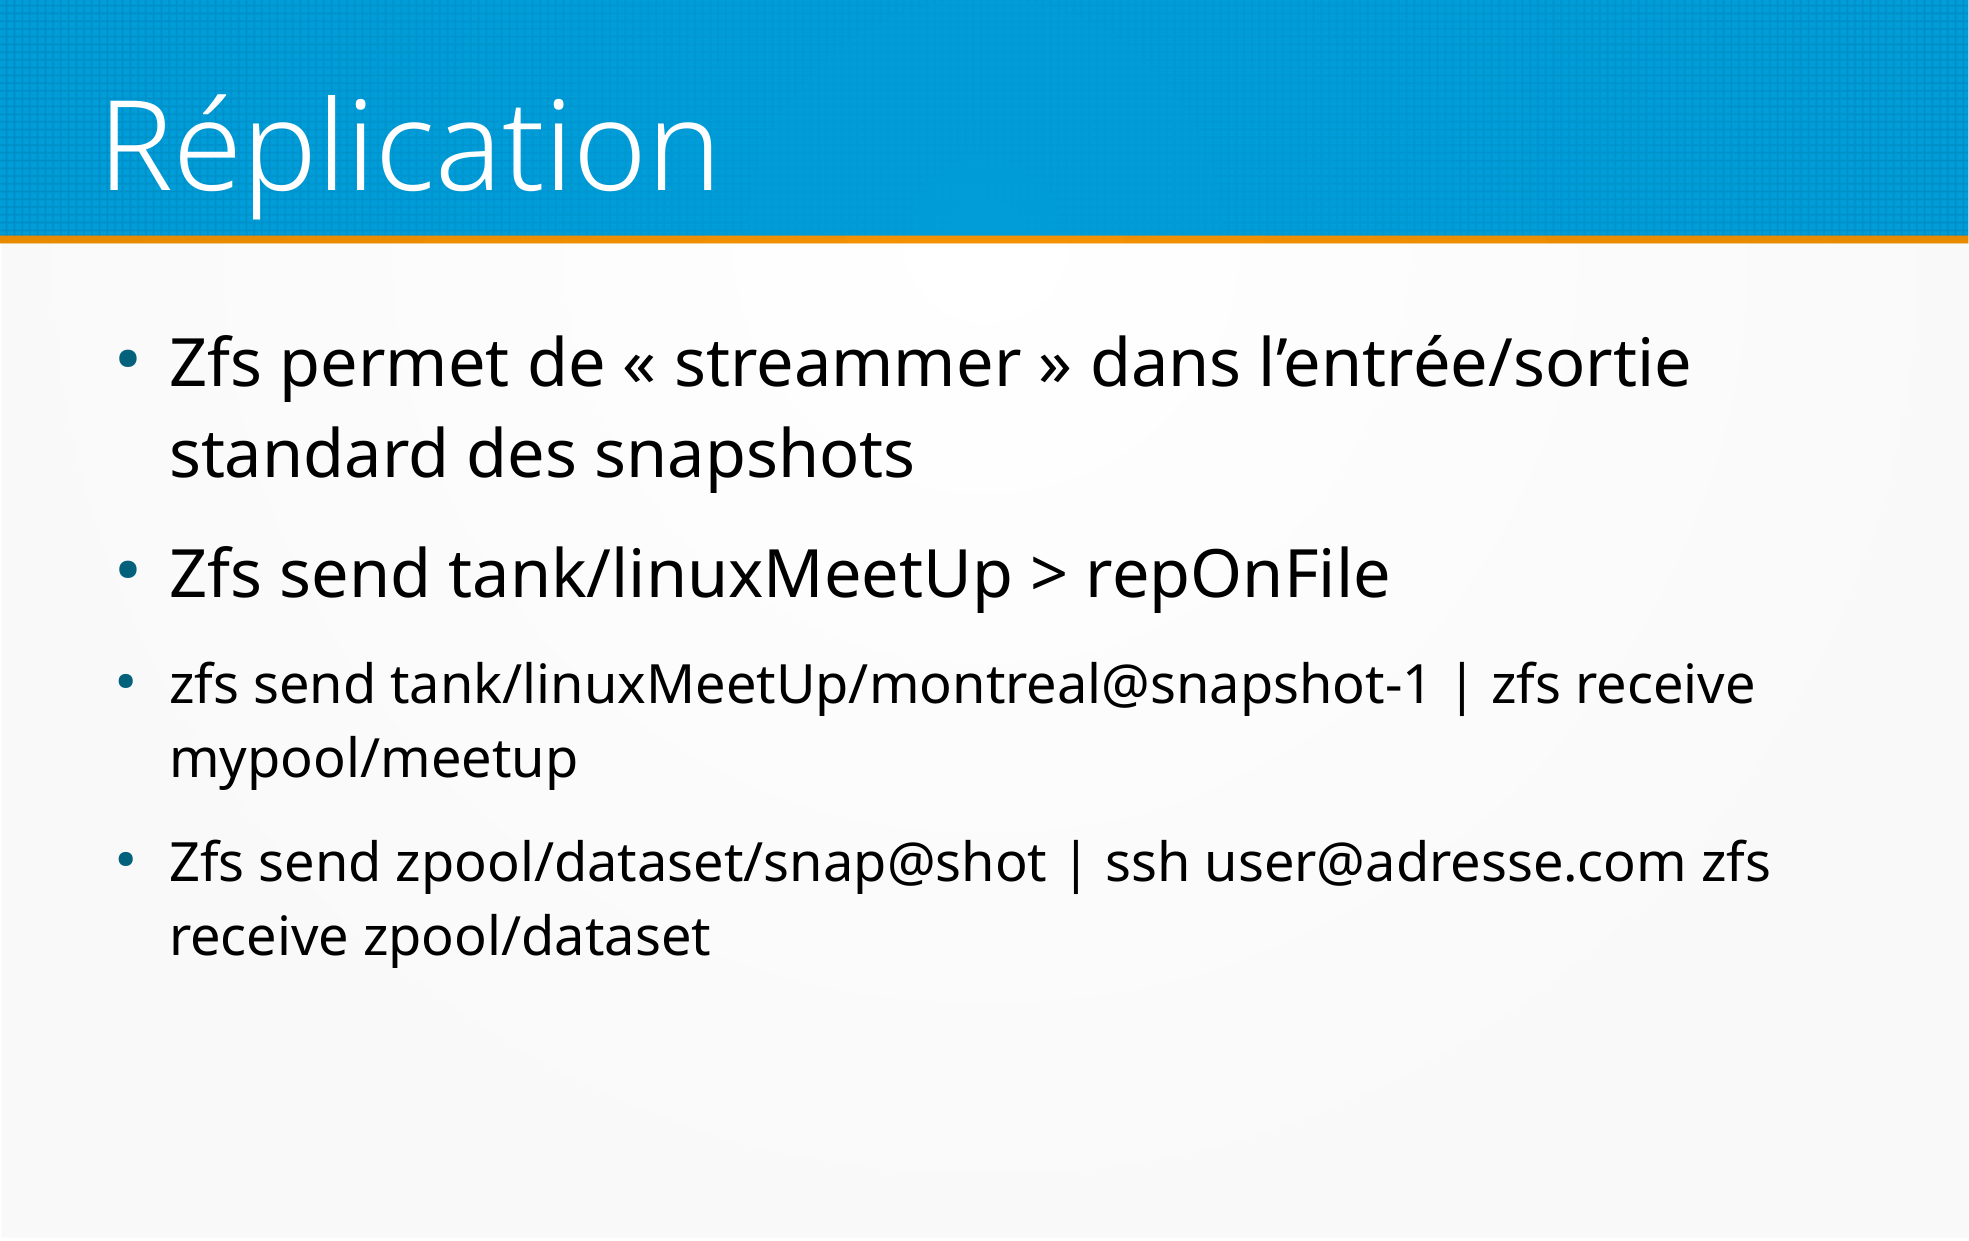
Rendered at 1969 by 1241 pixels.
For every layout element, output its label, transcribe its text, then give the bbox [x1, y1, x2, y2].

title Réplication [98, 19, 1870, 227]
picture [0, 236, 1969, 1241]
list Zfs permet de « streammer » dans l’entrée/sortie standard des snapshots Zfs send tank/linuxMeetUp > repOnFile zfs send tank/linuxMeetUp/montreal@snapshot-1 | zfs receive mypool/meetup Zfs send zpool/dataset/snap@shot | ssh user@adresse.com zfs receive zpool/dataset [98, 315, 1861, 1081]
